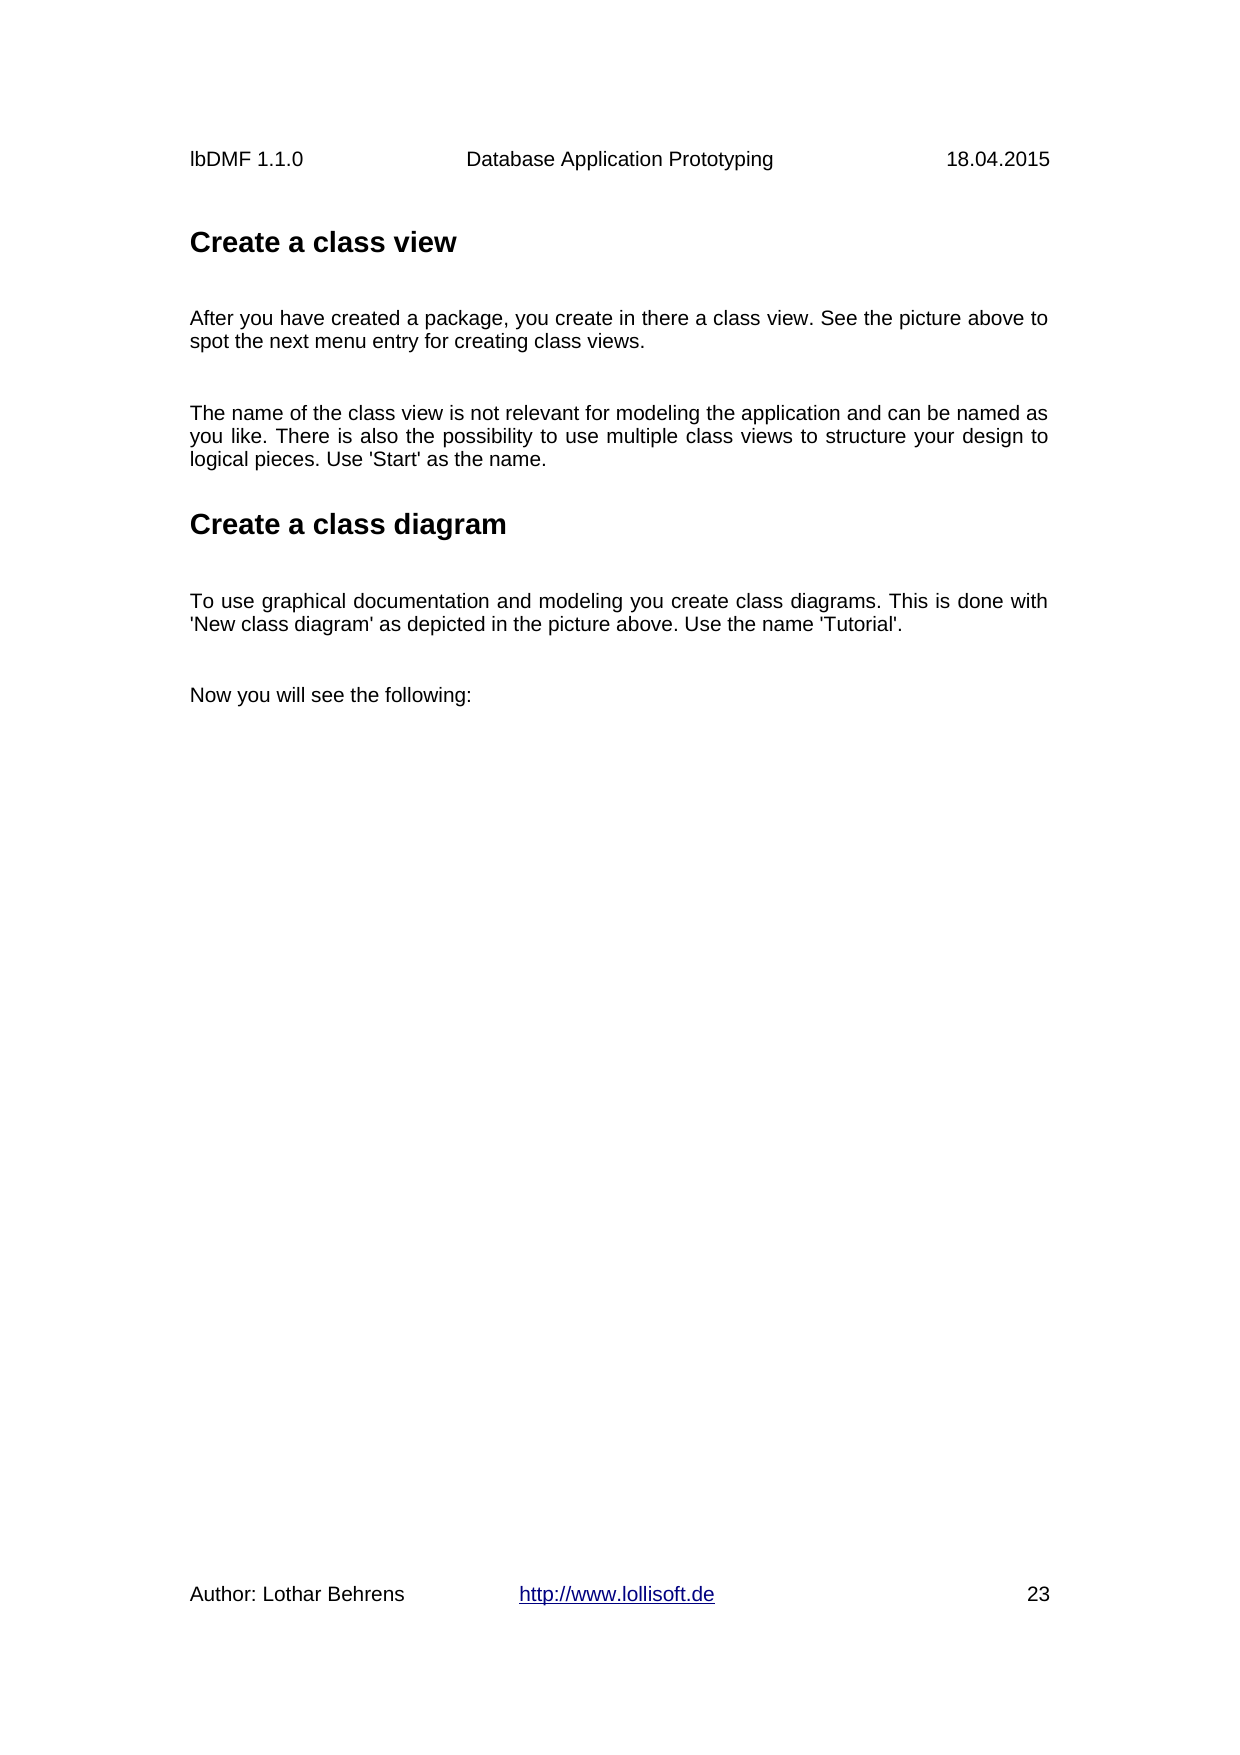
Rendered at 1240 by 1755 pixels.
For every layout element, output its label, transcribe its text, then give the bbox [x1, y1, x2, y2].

text The name of the class view is not relevant for modeling the application and can be named as you like. There is also the possibility to use multiple class views to structure your design to logical pieces. Use 'Start' as the name. [189, 401, 1050, 471]
text Now you will see the following: [189, 684, 1050, 707]
subtitle Create a class diagram [189, 508, 1050, 541]
text To use graphical documentation and modeling you create class diagrams. This is done with 'New class diagram' as depicted in the picture above. Use the name 'Tutorial'. [189, 589, 1050, 636]
subtitle Create a class view [189, 226, 1050, 258]
text After you have created a package, you create in there a class view. See the picture above to spot the next menu entry for creating class views. [189, 306, 1050, 353]
